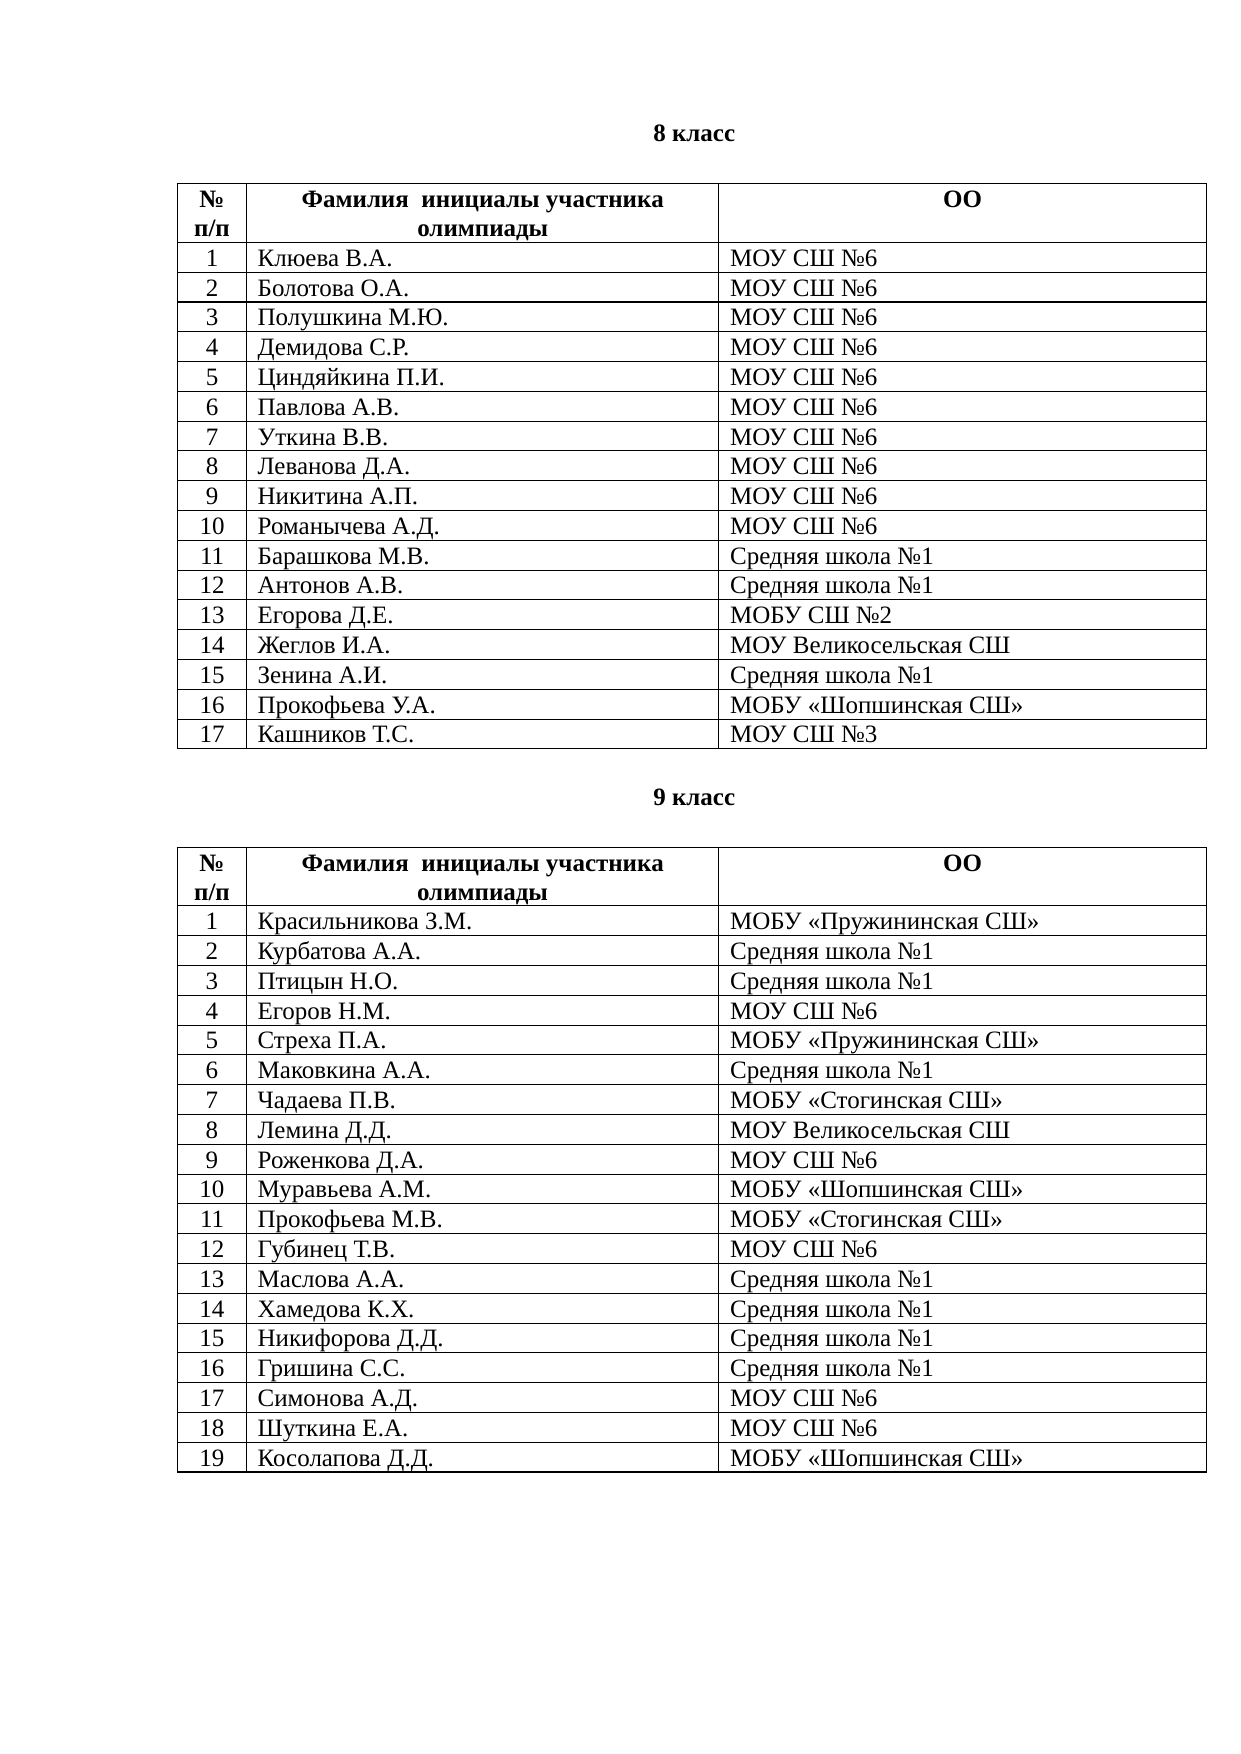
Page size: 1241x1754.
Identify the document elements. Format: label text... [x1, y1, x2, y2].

table_cell Чадаева П.В. [247, 1085, 718, 1114]
table_cell Муравьева А.М. [247, 1175, 718, 1203]
table_cell 3 [178, 303, 246, 331]
table_cell 9 [178, 481, 246, 510]
table_cell 8 [178, 1115, 246, 1144]
table_cell Романычева А.Д. [247, 511, 718, 540]
table_cell МОБУ «Пружининская СШ» [719, 1026, 1206, 1054]
table_cell Средняя школа №1 [719, 571, 1206, 599]
table_cell МОУ СШ №6 [719, 243, 1206, 272]
table_cell Циндяйкина П.И. [247, 362, 718, 391]
table_cell 13 [178, 1264, 246, 1293]
table_cell 1 [178, 243, 246, 272]
table_cell Полушкина М.Ю. [247, 303, 718, 331]
table_cell 17 [178, 1383, 246, 1412]
table_cell МОБУ «Шопшинская СШ» [719, 690, 1206, 718]
table_header ОО [719, 184, 1206, 242]
table_cell Болотова О.А. [247, 273, 718, 301]
table_cell МОУ СШ №6 [719, 451, 1206, 480]
text 8 класс [236, 118, 1152, 147]
table_cell Маслова А.А. [247, 1264, 718, 1293]
table_cell Средняя школа №1 [719, 660, 1206, 689]
table_cell МОУ СШ №6 [719, 392, 1206, 421]
table_cell МОУ Великосельская СШ [719, 1115, 1206, 1144]
table_cell 16 [178, 690, 246, 718]
table_cell 12 [178, 571, 246, 599]
table_cell Уткина В.В. [247, 422, 718, 450]
table_cell 5 [178, 362, 246, 391]
table_cell МОУ СШ №6 [719, 332, 1206, 361]
table_header Фамилия инициалы участника олимпиады [247, 184, 718, 242]
table_cell 6 [178, 1055, 246, 1084]
table_cell Средняя школа №1 [719, 1264, 1206, 1293]
table_cell 11 [178, 1204, 246, 1233]
table_cell 14 [178, 630, 246, 659]
table_cell 8 [178, 451, 246, 480]
table_cell Павлова А.В. [247, 392, 718, 421]
table_cell МОБУ «Пружининская СШ» [719, 906, 1206, 935]
table_cell Леванова Д.А. [247, 451, 718, 480]
table_cell МОУ СШ №6 [719, 1234, 1206, 1263]
table_cell Средняя школа №1 [719, 541, 1206, 569]
table_cell Косолапова Д.Д. [247, 1443, 718, 1471]
table_cell МОБУ «Стогинская СШ» [719, 1204, 1206, 1233]
table_cell Егорова Д.Е. [247, 600, 718, 629]
table_cell Кашников Т.С. [247, 720, 718, 748]
table_header № п/п [178, 848, 246, 905]
table_cell Роженкова Д.А. [247, 1145, 718, 1173]
table_cell Средняя школа №1 [719, 966, 1206, 995]
table_cell МОБУ СШ №2 [719, 600, 1206, 629]
table_cell Антонов А.В. [247, 571, 718, 599]
table_cell Гришина С.С. [247, 1353, 718, 1382]
table_cell МОУ СШ №6 [719, 481, 1206, 510]
table_cell Егоров Н.М. [247, 996, 718, 1024]
table_cell МОУ СШ №6 [719, 1413, 1206, 1442]
table_cell 9 [178, 1145, 246, 1173]
table_cell 4 [178, 332, 246, 361]
table_cell 13 [178, 600, 246, 629]
table_cell 10 [178, 1175, 246, 1203]
table_cell Средняя школа №1 [719, 936, 1206, 965]
table_header № п/п [178, 184, 246, 242]
table_cell МОУ СШ №6 [719, 996, 1206, 1024]
table_cell 3 [178, 966, 246, 995]
table_cell Клюева В.А. [247, 243, 718, 272]
table_cell Симонова А.Д. [247, 1383, 718, 1412]
table_cell Барашкова М.В. [247, 541, 718, 569]
table_cell 14 [178, 1294, 246, 1322]
table_cell МОБУ «Шопшинская СШ» [719, 1443, 1206, 1471]
table_cell 2 [178, 273, 246, 301]
table_cell Хамедова К.Х. [247, 1294, 718, 1322]
table_cell 2 [178, 936, 246, 965]
table_cell Губинец Т.В. [247, 1234, 718, 1263]
table_cell Средняя школа №1 [719, 1294, 1206, 1322]
table_cell МОУ Великосельская СШ [719, 630, 1206, 659]
table_cell МОУ СШ №6 [719, 273, 1206, 301]
table_cell МОБУ «Шопшинская СШ» [719, 1175, 1206, 1203]
table_cell 19 [178, 1443, 246, 1471]
table_header ОО [719, 848, 1206, 905]
table_cell 15 [178, 660, 246, 689]
table_cell МОУ СШ №6 [719, 303, 1206, 331]
table_cell Прокофьева У.А. [247, 690, 718, 718]
table_cell МОУ СШ №6 [719, 422, 1206, 450]
table_cell 11 [178, 541, 246, 569]
table_cell 1 [178, 906, 246, 935]
table_cell Стреха П.А. [247, 1026, 718, 1054]
table_cell 16 [178, 1353, 246, 1382]
table_header Фамилия инициалы участника олимпиады [247, 848, 718, 905]
table_cell МОУ СШ №6 [719, 362, 1206, 391]
table_cell Лемина Д.Д. [247, 1115, 718, 1144]
table_cell 18 [178, 1413, 246, 1442]
table_cell МОУ СШ №6 [719, 511, 1206, 540]
table_cell 4 [178, 996, 246, 1024]
table_cell 17 [178, 720, 246, 748]
table_cell Никифорова Д.Д. [247, 1324, 718, 1352]
table_cell Демидова С.Р. [247, 332, 718, 361]
table_cell Птицын Н.О. [247, 966, 718, 995]
table_cell 7 [178, 1085, 246, 1114]
table_cell 12 [178, 1234, 246, 1263]
table_cell Средняя школа №1 [719, 1055, 1206, 1084]
table_cell 15 [178, 1324, 246, 1352]
table_cell МОУ СШ №6 [719, 1383, 1206, 1412]
table_cell МОУ СШ №6 [719, 1145, 1206, 1173]
table_cell Красильникова З.М. [247, 906, 718, 935]
table_cell Средняя школа №1 [719, 1353, 1206, 1382]
table_cell 10 [178, 511, 246, 540]
table_cell 5 [178, 1026, 246, 1054]
table_cell МОУ СШ №3 [719, 720, 1206, 748]
table_cell Курбатова А.А. [247, 936, 718, 965]
table_cell Средняя школа №1 [719, 1324, 1206, 1352]
table_cell 7 [178, 422, 246, 450]
table_cell Маковкина А.А. [247, 1055, 718, 1084]
table_cell МОБУ «Стогинская СШ» [719, 1085, 1206, 1114]
table_cell Зенина А.И. [247, 660, 718, 689]
table_cell Шуткина Е.А. [247, 1413, 718, 1442]
table_cell 6 [178, 392, 246, 421]
table_cell Никитина А.П. [247, 481, 718, 510]
table_cell Прокофьева М.В. [247, 1204, 718, 1233]
table_cell Жеглов И.А. [247, 630, 718, 659]
text 9 класс [236, 782, 1152, 810]
